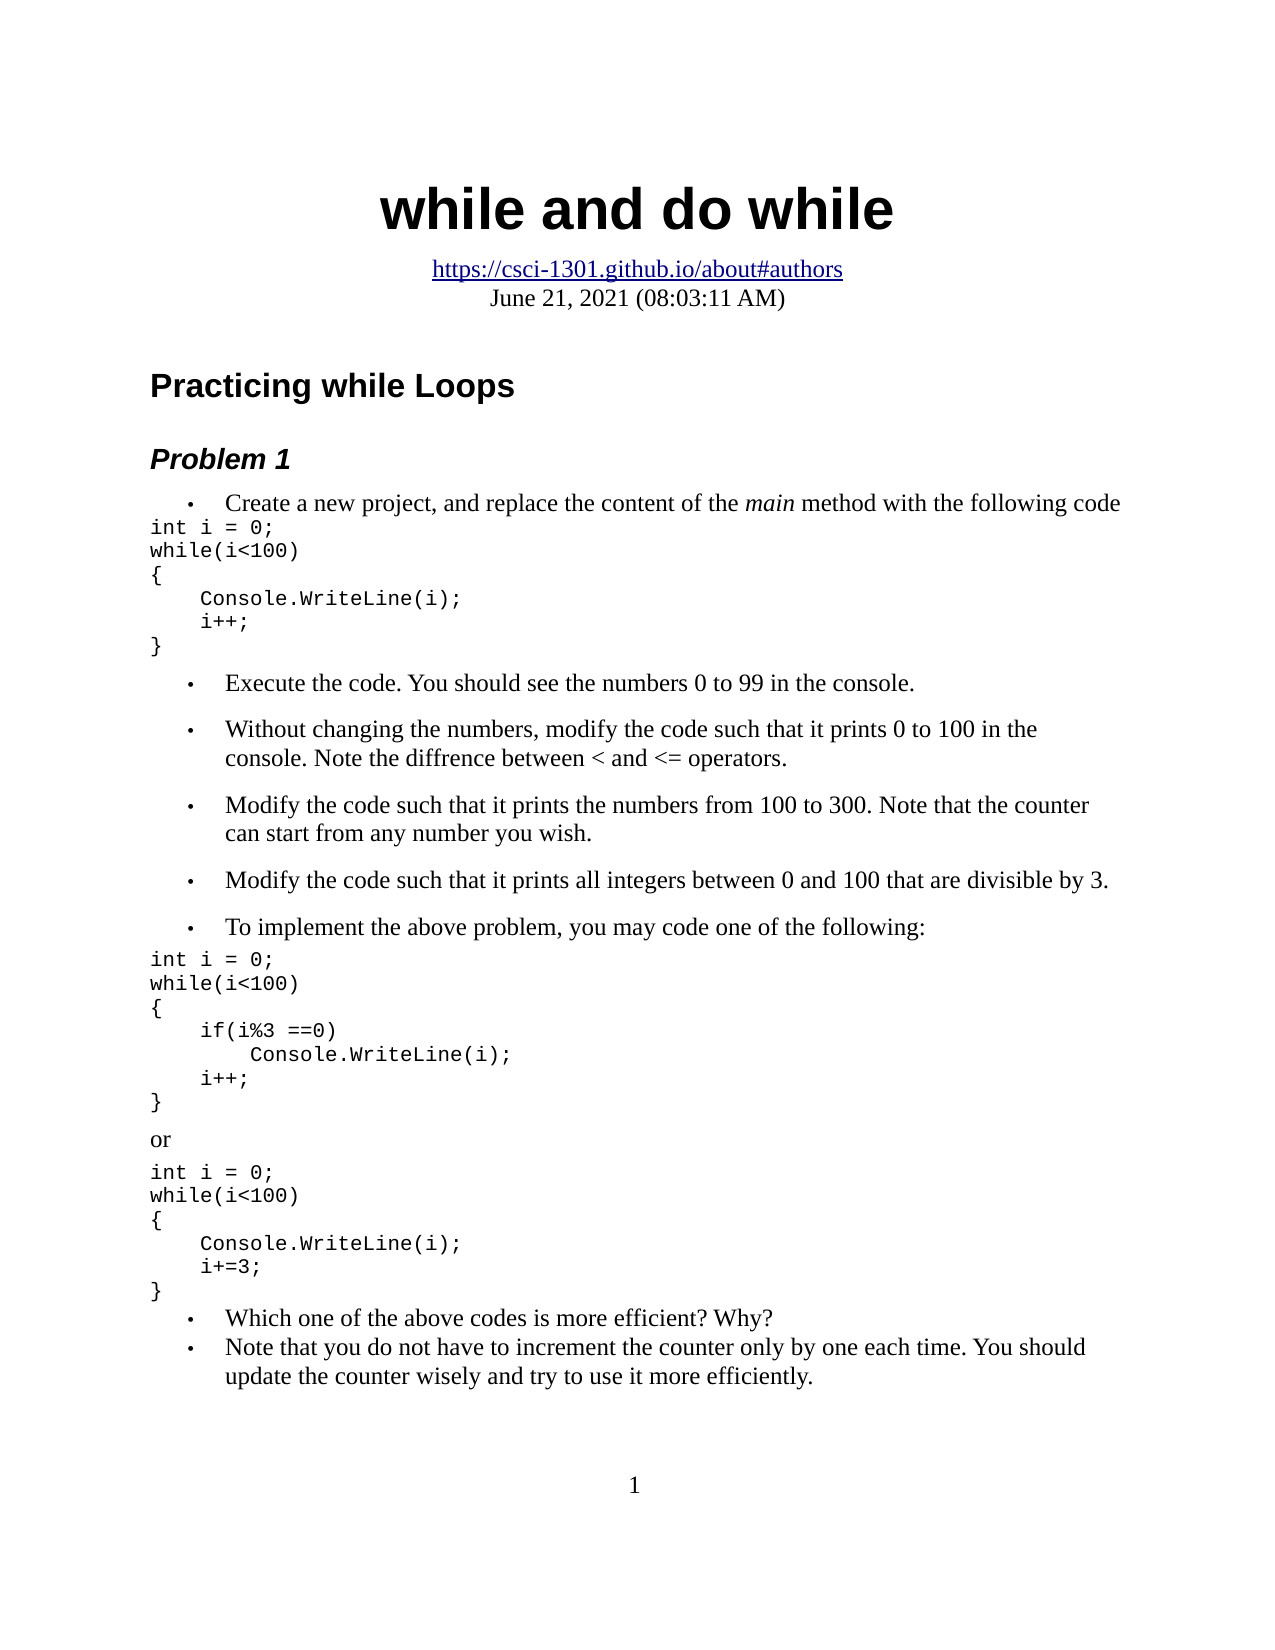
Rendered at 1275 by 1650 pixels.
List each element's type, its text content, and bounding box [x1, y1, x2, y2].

subtitle Problem 1 [150, 442, 1125, 476]
list Modify the code such that it prints all integers between 0 and 100 that are divisible by 3. [187, 865, 1125, 894]
text i+=3; [150, 1256, 1125, 1280]
text June 21, 2021 (08:03:11 AM) [150, 283, 1125, 312]
text Console.WriteLine(i); [150, 588, 1125, 611]
text } [150, 1280, 1125, 1303]
text int i = 0; [150, 517, 1125, 540]
list Note that you do not have to increment the counter only by one each time. You should update the counter wisely and try to use it more efficiently. [187, 1332, 1125, 1390]
text or [150, 1124, 1125, 1153]
list Create a new project, and replace the content of the main method with the following code [187, 488, 1125, 517]
text if(i%3 ==0) [150, 1020, 1125, 1044]
text while(i<100) [150, 1185, 1125, 1209]
text { [150, 997, 1125, 1020]
list Execute the code. You should see the numbers 0 to 99 in the console. [187, 668, 1125, 696]
text } [150, 1091, 1125, 1115]
list Without changing the numbers, modify the code such that it prints 0 to 100 in the console. Note the diffrence between < and <= operators. [187, 714, 1125, 772]
subtitle Practicing while Loops [150, 366, 1125, 404]
list To implement the above problem, you may code one of the following: [187, 912, 1125, 941]
list Which one of the above codes is more efficient? Why? [187, 1303, 1125, 1332]
title while and do while [150, 175, 1125, 242]
text int i = 0; [150, 1162, 1125, 1185]
text while(i<100) [150, 973, 1125, 997]
text Console.WriteLine(i); [150, 1233, 1125, 1256]
text } [150, 635, 1125, 659]
text https://csci-1301.github.io/about#authors [150, 254, 1125, 283]
text Console.WriteLine(i); [150, 1044, 1125, 1068]
text i++; [150, 611, 1125, 635]
text int i = 0; [150, 949, 1125, 973]
list Modify the code such that it prints the numbers from 100 to 300. Note that the counter can start from any number you wish. [187, 790, 1125, 847]
text { [150, 1209, 1125, 1233]
text i++; [150, 1068, 1125, 1091]
text { [150, 564, 1125, 588]
text while(i<100) [150, 540, 1125, 564]
